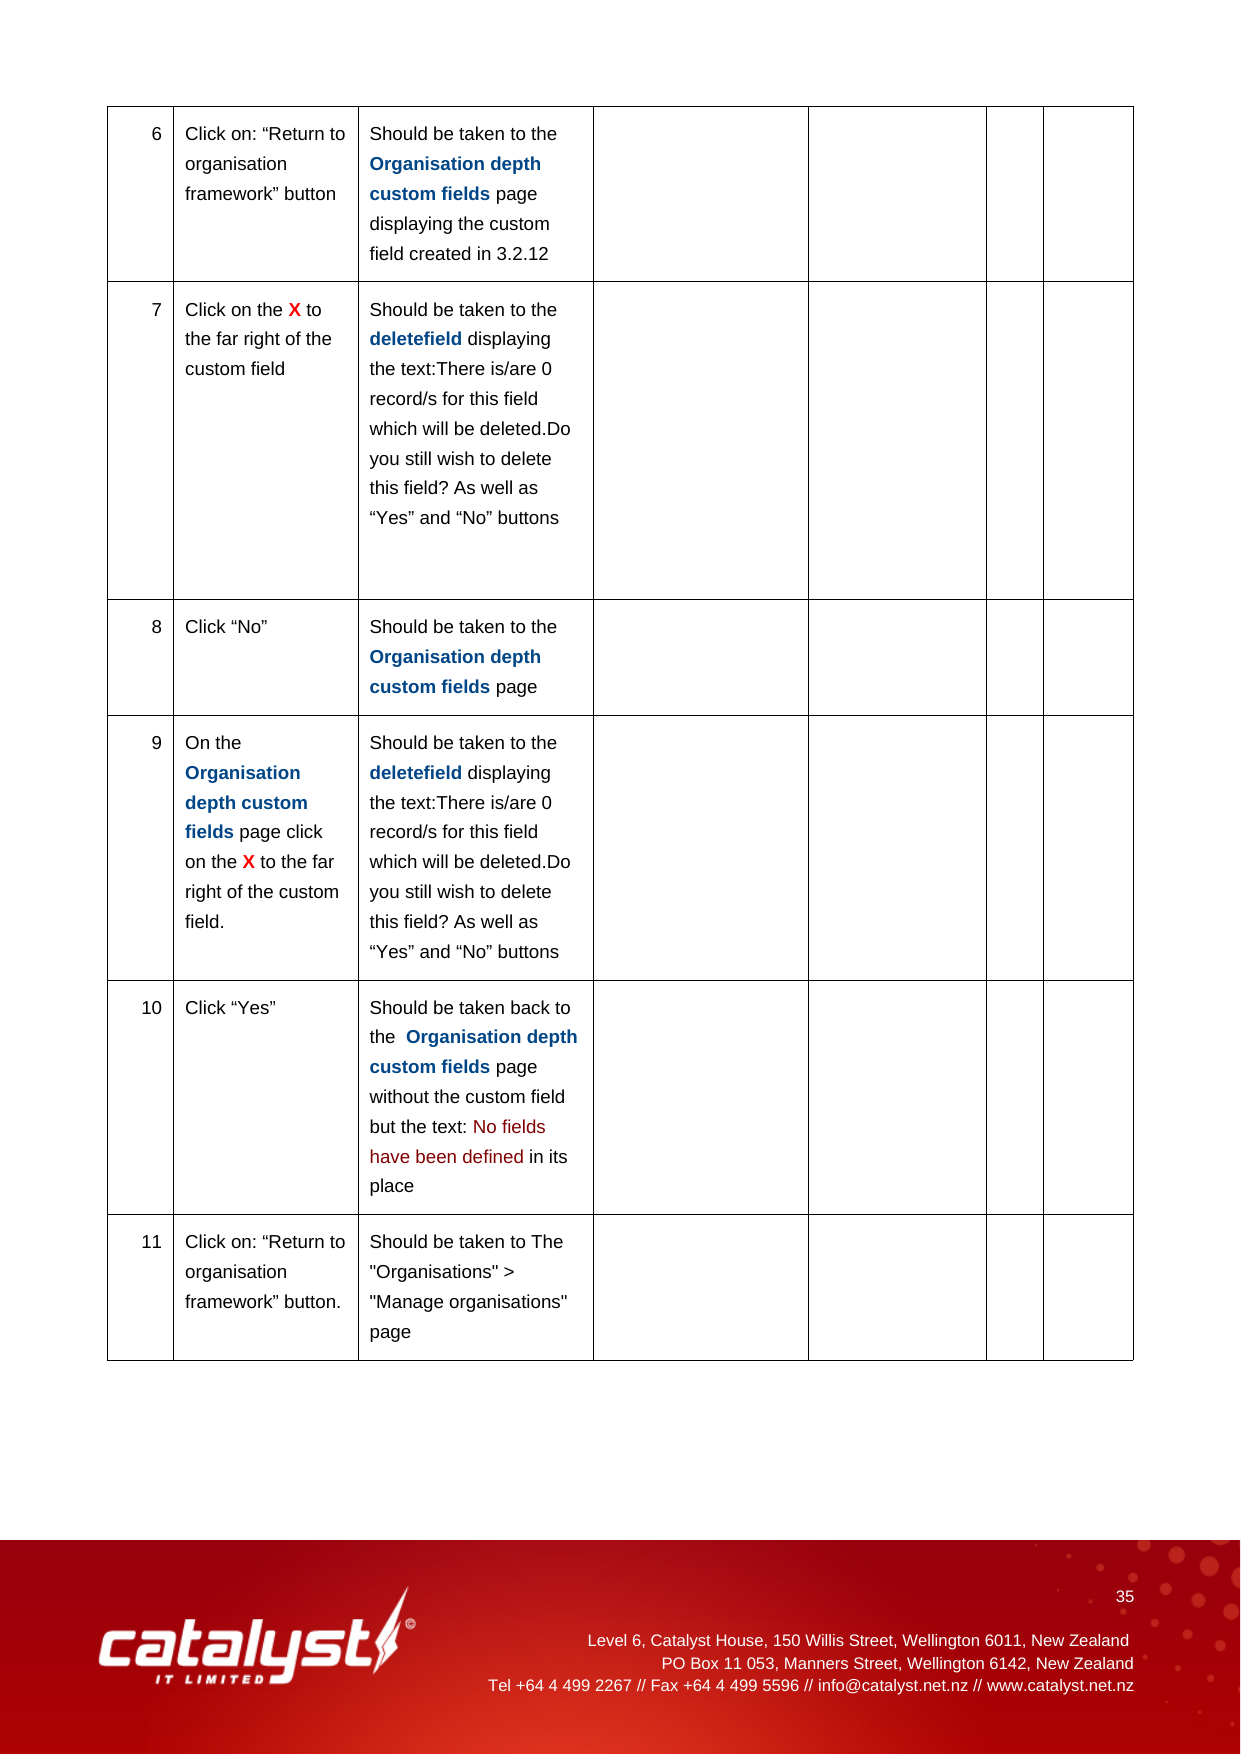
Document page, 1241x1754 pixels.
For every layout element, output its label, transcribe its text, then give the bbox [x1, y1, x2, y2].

table_cell 7 [108, 282, 173, 599]
table_cell Click “Yes” [174, 981, 358, 1214]
table_cell [987, 981, 1043, 1214]
table_cell [809, 107, 986, 281]
table_cell [594, 981, 808, 1214]
table_cell [1044, 1215, 1133, 1360]
table_cell [594, 600, 808, 715]
table_cell Should be taken to the deletefield displaying the text:There is/are 0 record/s for this field which will be deleted.Do you still wish to delete this field? As well as “Yes” and “No” buttons [359, 716, 593, 979]
table_cell [1044, 600, 1133, 715]
table_cell Should be taken to the Organisation depth custom fields page displaying the custom field created in 3.2.12 [359, 107, 593, 281]
table_cell 11 [108, 1215, 173, 1360]
table_cell [809, 981, 986, 1214]
table_cell 10 [108, 981, 173, 1214]
table_cell Should be taken to The "Organisations" > "Manage organisations" page [359, 1215, 593, 1360]
table_cell [1044, 981, 1133, 1214]
table_cell [594, 716, 808, 979]
table_cell [987, 1215, 1043, 1360]
table_cell [1044, 107, 1133, 281]
table_cell [809, 1215, 986, 1360]
table_cell Should be taken to the deletefield displaying the text:There is/are 0 record/s for this field which will be deleted.Do you still wish to delete this field? As well as “Yes” and “No” buttons [359, 282, 593, 599]
table_cell [594, 282, 808, 599]
table_cell [987, 107, 1043, 281]
table_cell 6 [108, 107, 173, 281]
table_cell Click on: “Return to organisation framework” button. [174, 1215, 358, 1360]
table_cell Click on the X to the far right of the custom field [174, 282, 358, 599]
table_cell 8 [108, 600, 173, 715]
table_cell [1044, 716, 1133, 979]
table_cell Click on: “Return to organisation framework” button [174, 107, 358, 281]
picture [0, 1540, 1241, 1754]
table_cell Should be taken back to the Organisation depth custom fields page without the custom field but the text: No fields have been defined in its place [359, 981, 593, 1214]
table_cell [987, 716, 1043, 979]
table_cell [809, 716, 986, 979]
table_cell [594, 1215, 808, 1360]
table_cell [987, 600, 1043, 715]
table_cell On the Organisation depth custom fields page click on the X to the far right of the custom field. [174, 716, 358, 979]
table_cell [594, 107, 808, 281]
table_cell Should be taken to the Organisation depth custom fields page [359, 600, 593, 715]
table_cell [809, 282, 986, 599]
table_cell [809, 600, 986, 715]
table_cell Click “No” [174, 600, 358, 715]
table_cell 9 [108, 716, 173, 979]
table_cell [1044, 282, 1133, 599]
table_cell [987, 282, 1043, 599]
